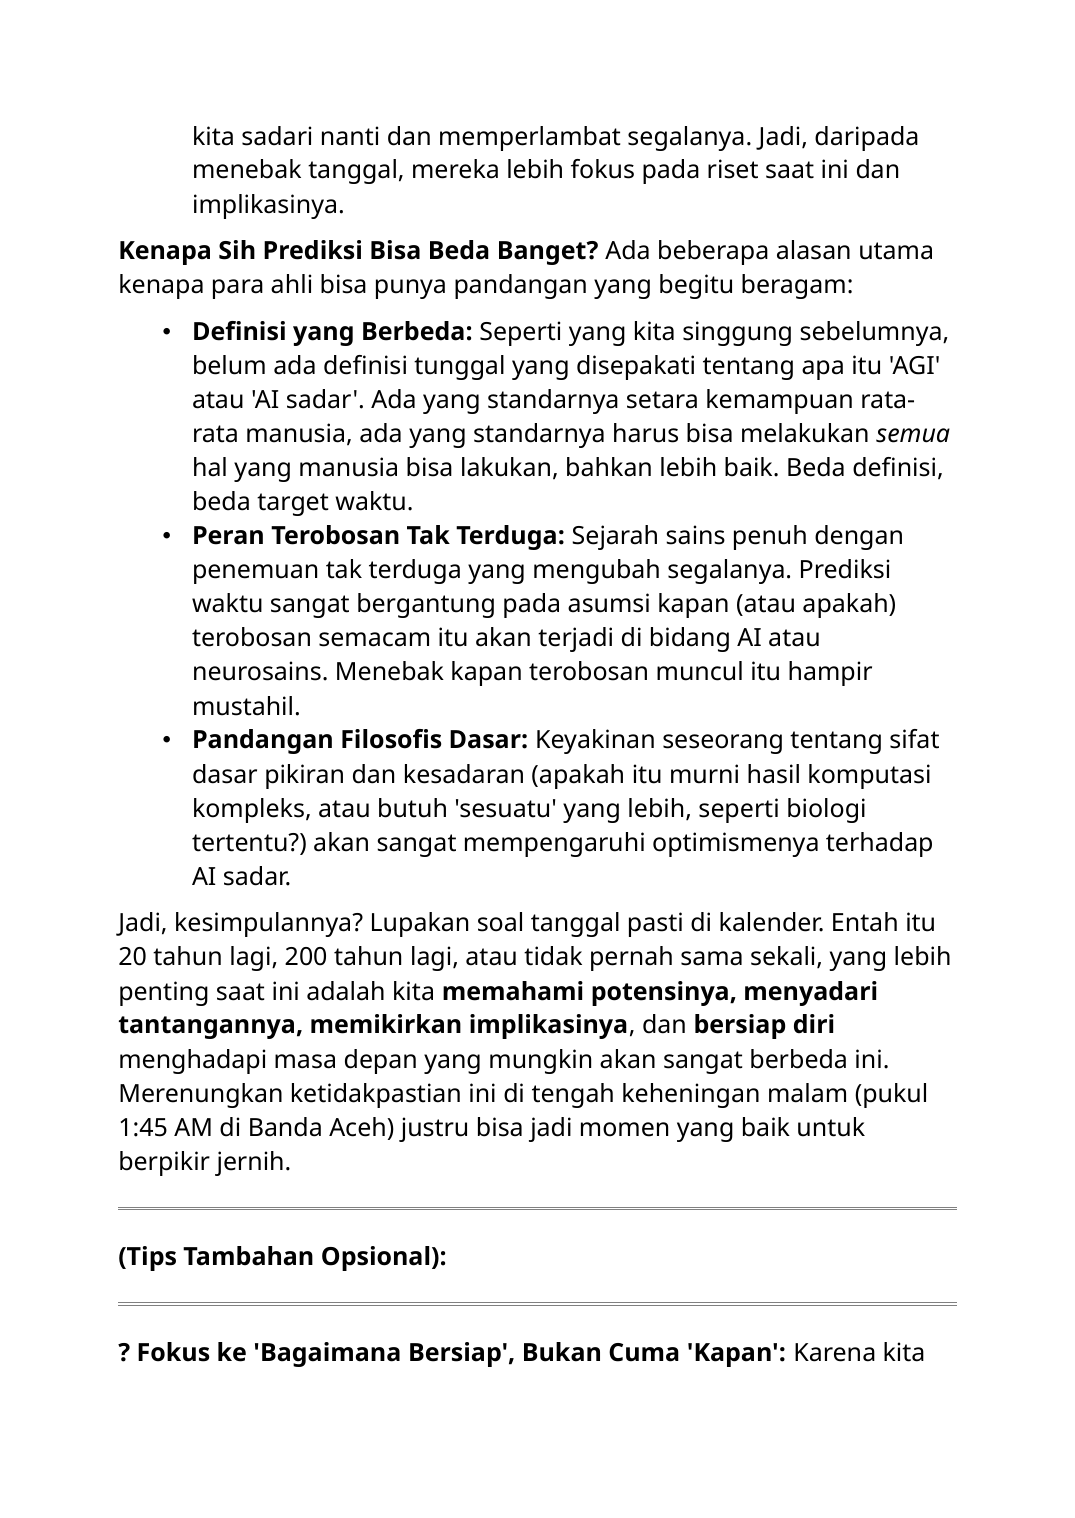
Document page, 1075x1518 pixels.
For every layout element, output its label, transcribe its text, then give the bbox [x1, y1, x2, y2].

text (Tips Tambahan Opsional): [118, 1239, 957, 1273]
text Jadi, kesimpulannya? Lupakan soal tanggal pasti di kalender. Entah itu 20 tahun lagi, 200 tahun lagi, atau tidak pernah sama sekali, yang lebih penting saat ini adalah kita memahami potensinya, menyadari tantangannya, memikirkan implikasinya, dan bersiap diri menghadapi masa depan yang mungkin akan sangat berbeda ini. Merenungkan ketidakpastian ini di tengah keheningan malam (pukul 1:45 AM di Banda Aceh) justru bisa jadi momen yang baik untuk berpikir jernih. [118, 905, 957, 1177]
list kita sadari nanti dan memperlambat segalanya. Jadi, daripada menebak tanggal, mereka lebih fokus pada riset saat ini dan implikasinya. [162, 118, 957, 220]
list Definisi yang Berbeda: Seperti yang kita singgung sebelumnya, belum ada definisi tunggal yang disepakati tentang apa itu 'AGI' atau 'AI sadar'. Ada yang standarnya setara kemampuan rata-rata manusia, ada yang standarnya harus bisa melakukan semua hal yang manusia bisa lakukan, bahkan lebih baik. Beda definisi, beda target waktu. [162, 313, 957, 518]
text Kenapa Sih Prediksi Bisa Beda Banget? Ada beberapa alasan utama kenapa para ahli bisa punya pandangan yang begitu beragam: [118, 233, 957, 301]
list Pandangan Filosofis Dasar: Keyakinan seseorang tentang sifat dasar pikiran dan kesadaran (apakah itu murni hasil komputasi kompleks, atau butuh 'sesuatu' yang lebih, seperti biologi tertentu?) akan sangat mempengaruhi optimismenya terhadap AI sadar. [162, 722, 957, 892]
list Peran Terobosan Tak Terduga: Sejarah sains penuh dengan penemuan tak terduga yang mengubah segalanya. Prediksi waktu sangat bergantung pada asumsi kapan (atau apakah) terobosan semacam itu akan terjadi di bidang AI atau neurosains. Menebak kapan terobosan muncul itu hampir mustahil. [162, 518, 957, 722]
text ? Fokus ke 'Bagaimana Bersiap', Bukan Cuma 'Kapan': Karena kita [118, 1334, 957, 1368]
